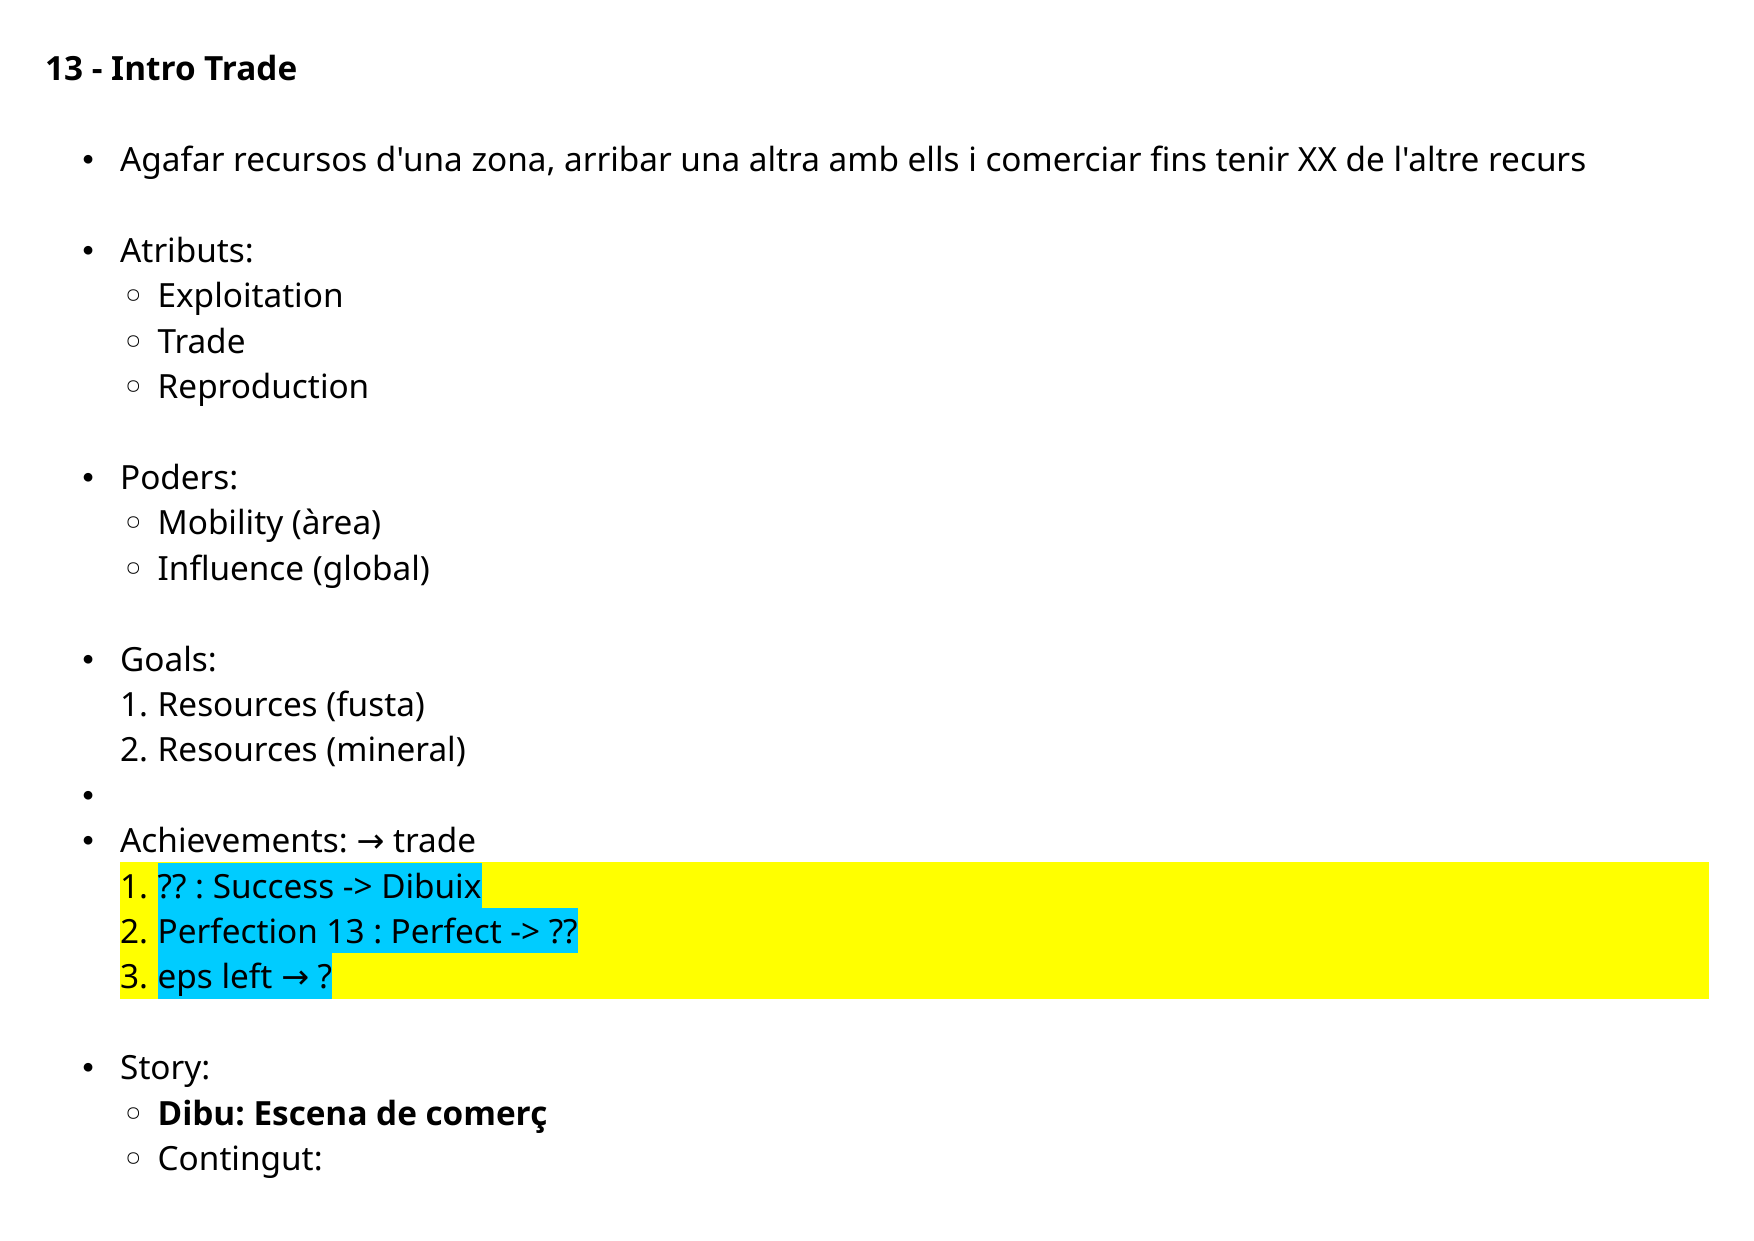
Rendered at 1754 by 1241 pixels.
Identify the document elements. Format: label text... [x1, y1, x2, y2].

list Contingut: [120, 1135, 1709, 1180]
list Achievements: → trade [82, 817, 1709, 862]
list Perfection 13 : Perfect -> ?? [120, 908, 1709, 953]
list Dibu: Escena de comerç [120, 1089, 1709, 1135]
list Trade [120, 317, 1709, 363]
list Resources (fusta) [120, 681, 1709, 726]
list eps left → ? [120, 953, 1709, 999]
list Poders: [82, 454, 1709, 499]
list Influence (global) [120, 544, 1709, 590]
list Reproduction [120, 363, 1709, 408]
list Agafar recursos d'una zona, arribar una altra amb ells i comerciar fins tenir XX de l'altre recurs [82, 136, 1709, 181]
list ?? : Success -> Dibuix [120, 862, 1709, 908]
list Atributs: [82, 227, 1709, 272]
list Story: [82, 1044, 1709, 1089]
text 13 - Intro Trade [45, 45, 1709, 90]
list Exploitation [120, 272, 1709, 317]
list Goals: [82, 635, 1709, 681]
list Resources (mineral) [120, 726, 1709, 772]
list Mobility (àrea) [120, 499, 1709, 544]
